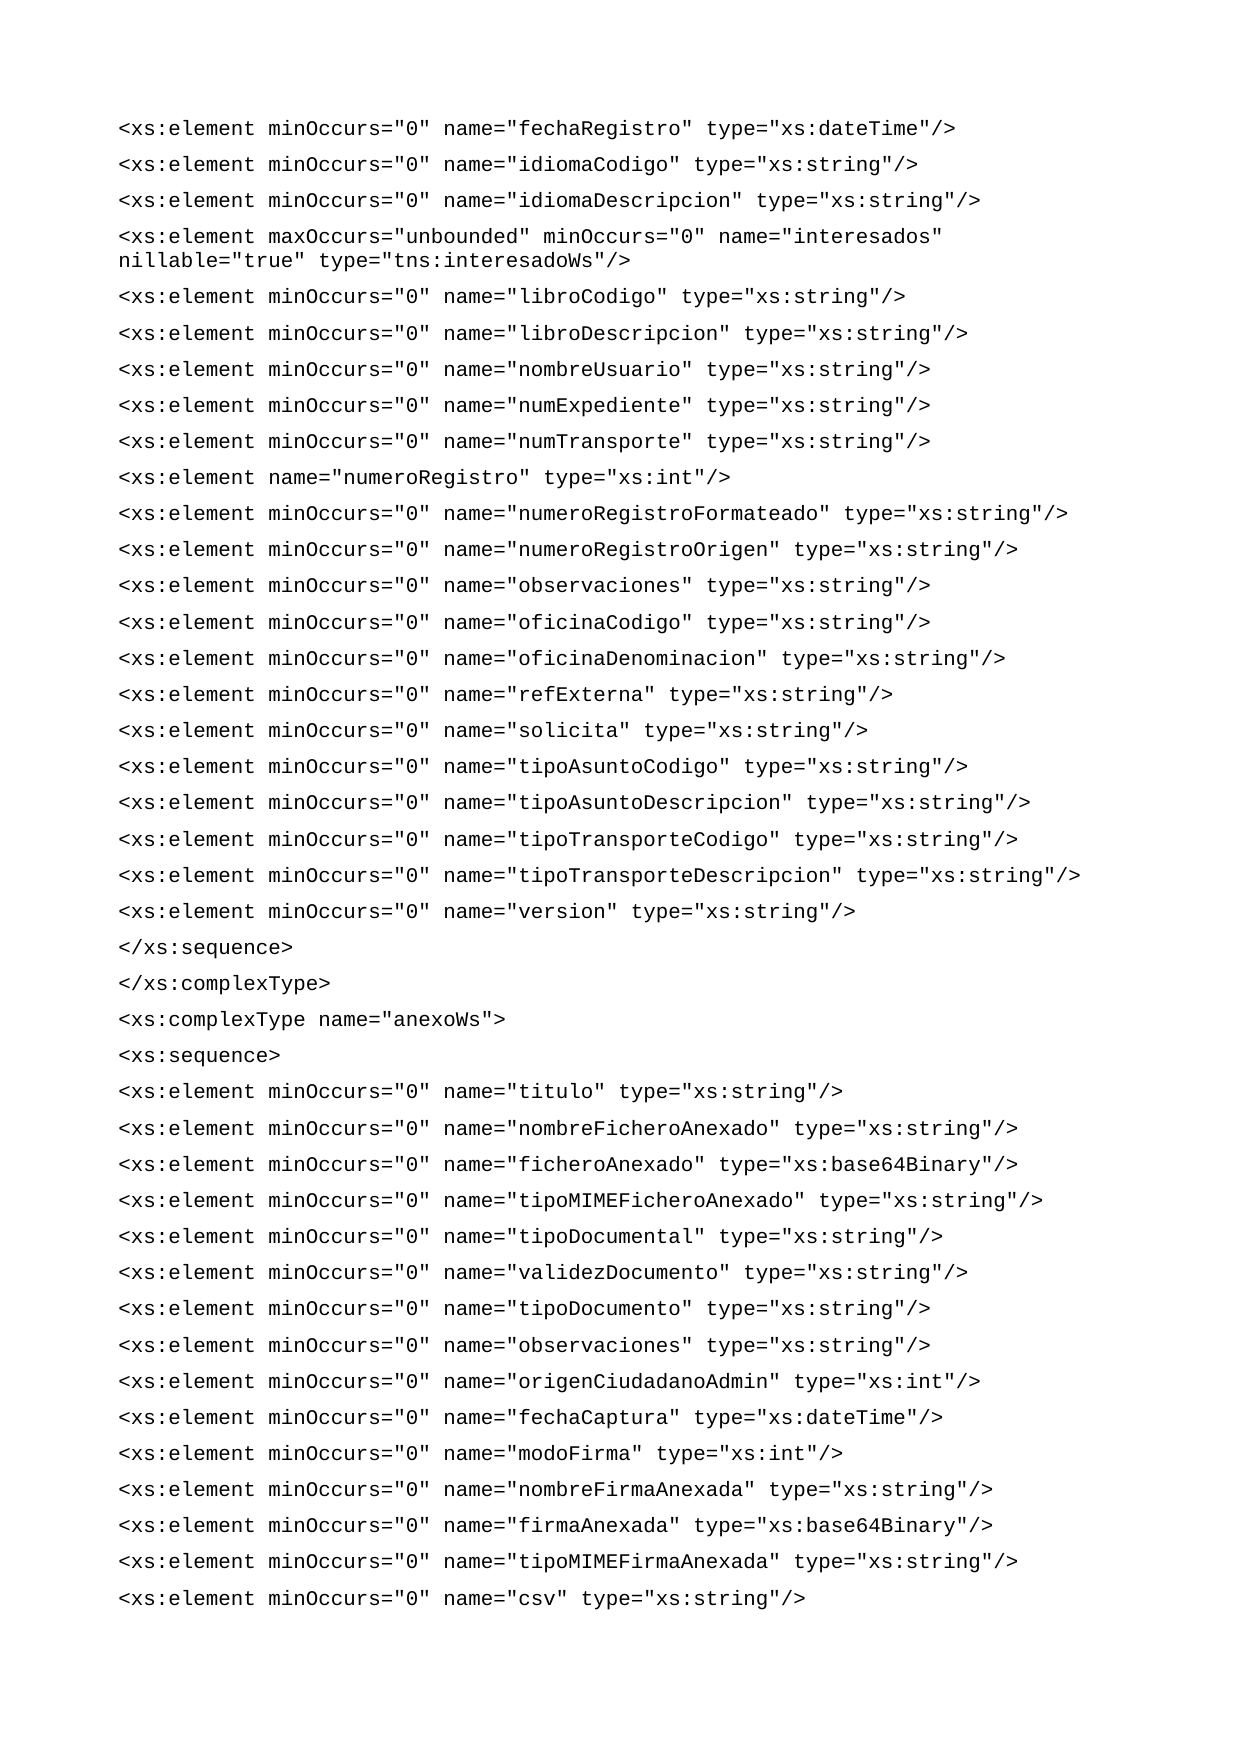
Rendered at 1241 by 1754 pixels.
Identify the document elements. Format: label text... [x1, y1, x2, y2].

text <xs:element minOccurs="0" name="idiomaCodigo" type="xs:string"/> [118, 154, 1122, 178]
text </xs:sequence> [118, 937, 1122, 961]
text <xs:element minOccurs="0" name="numTransporte" type="xs:string"/> [118, 431, 1122, 454]
text <xs:element minOccurs="0" name="idiomaDescripcion" type="xs:string"/> [118, 190, 1122, 214]
text <xs:element minOccurs="0" name="oficinaDenominacion" type="xs:string"/> [118, 648, 1122, 671]
text <xs:element minOccurs="0" name="numeroRegistroFormateado" type="xs:string"/> [118, 503, 1122, 527]
text <xs:element minOccurs="0" name="nombreUsuario" type="xs:string"/> [118, 359, 1122, 382]
text <xs:element minOccurs="0" name="tipoTransporteCodigo" type="xs:string"/> [118, 828, 1122, 852]
text <xs:element minOccurs="0" name="origenCiudadanoAdmin" type="xs:int"/> [118, 1371, 1122, 1394]
text <xs:element minOccurs="0" name="solicita" type="xs:string"/> [118, 720, 1122, 744]
text <xs:element minOccurs="0" name="refExterna" type="xs:string"/> [118, 684, 1122, 708]
text <xs:element minOccurs="0" name="tipoTransporteDescripcion" type="xs:string"/> [118, 865, 1122, 888]
text <xs:element minOccurs="0" name="firmaAnexada" type="xs:base64Binary"/> [118, 1515, 1122, 1539]
text <xs:element minOccurs="0" name="validezDocumento" type="xs:string"/> [118, 1262, 1122, 1286]
text <xs:element minOccurs="0" name="libroCodigo" type="xs:string"/> [118, 286, 1122, 310]
text <xs:element maxOccurs="unbounded" minOccurs="0" name="interesados" nillable="true" type="tns:interesadoWs"/> [118, 227, 1122, 274]
text <xs:sequence> [118, 1045, 1122, 1069]
text <xs:element minOccurs="0" name="numExpediente" type="xs:string"/> [118, 395, 1122, 418]
text <xs:element name="numeroRegistro" type="xs:int"/> [118, 467, 1122, 491]
text <xs:element minOccurs="0" name="tipoDocumento" type="xs:string"/> [118, 1298, 1122, 1322]
text <xs:element minOccurs="0" name="tipoMIMEFicheroAnexado" type="xs:string"/> [118, 1190, 1122, 1214]
text <xs:element minOccurs="0" name="observaciones" type="xs:string"/> [118, 1334, 1122, 1358]
text <xs:element minOccurs="0" name="oficinaCodigo" type="xs:string"/> [118, 612, 1122, 635]
text <xs:element minOccurs="0" name="nombreFicheroAnexado" type="xs:string"/> [118, 1118, 1122, 1141]
text <xs:element minOccurs="0" name="titulo" type="xs:string"/> [118, 1082, 1122, 1105]
text <xs:element minOccurs="0" name="fechaRegistro" type="xs:dateTime"/> [118, 118, 1122, 142]
text <xs:element minOccurs="0" name="tipoAsuntoCodigo" type="xs:string"/> [118, 756, 1122, 780]
text <xs:element minOccurs="0" name="nombreFirmaAnexada" type="xs:string"/> [118, 1479, 1122, 1503]
text <xs:element minOccurs="0" name="tipoDocumental" type="xs:string"/> [118, 1226, 1122, 1250]
text <xs:element minOccurs="0" name="modoFirma" type="xs:int"/> [118, 1443, 1122, 1467]
text <xs:element minOccurs="0" name="version" type="xs:string"/> [118, 901, 1122, 924]
text <xs:element minOccurs="0" name="observaciones" type="xs:string"/> [118, 576, 1122, 599]
text <xs:element minOccurs="0" name="tipoAsuntoDescripcion" type="xs:string"/> [118, 792, 1122, 816]
text <xs:element minOccurs="0" name="tipoMIMEFirmaAnexada" type="xs:string"/> [118, 1551, 1122, 1575]
text <xs:element minOccurs="0" name="libroDescripcion" type="xs:string"/> [118, 322, 1122, 346]
text </xs:complexType> [118, 973, 1122, 997]
text <xs:complexType name="anexoWs"> [118, 1009, 1122, 1033]
text <xs:element minOccurs="0" name="ficheroAnexado" type="xs:base64Binary"/> [118, 1154, 1122, 1177]
text <xs:element minOccurs="0" name="fechaCaptura" type="xs:dateTime"/> [118, 1407, 1122, 1431]
text <xs:element minOccurs="0" name="numeroRegistroOrigen" type="xs:string"/> [118, 539, 1122, 563]
text <xs:element minOccurs="0" name="csv" type="xs:string"/> [118, 1588, 1122, 1611]
